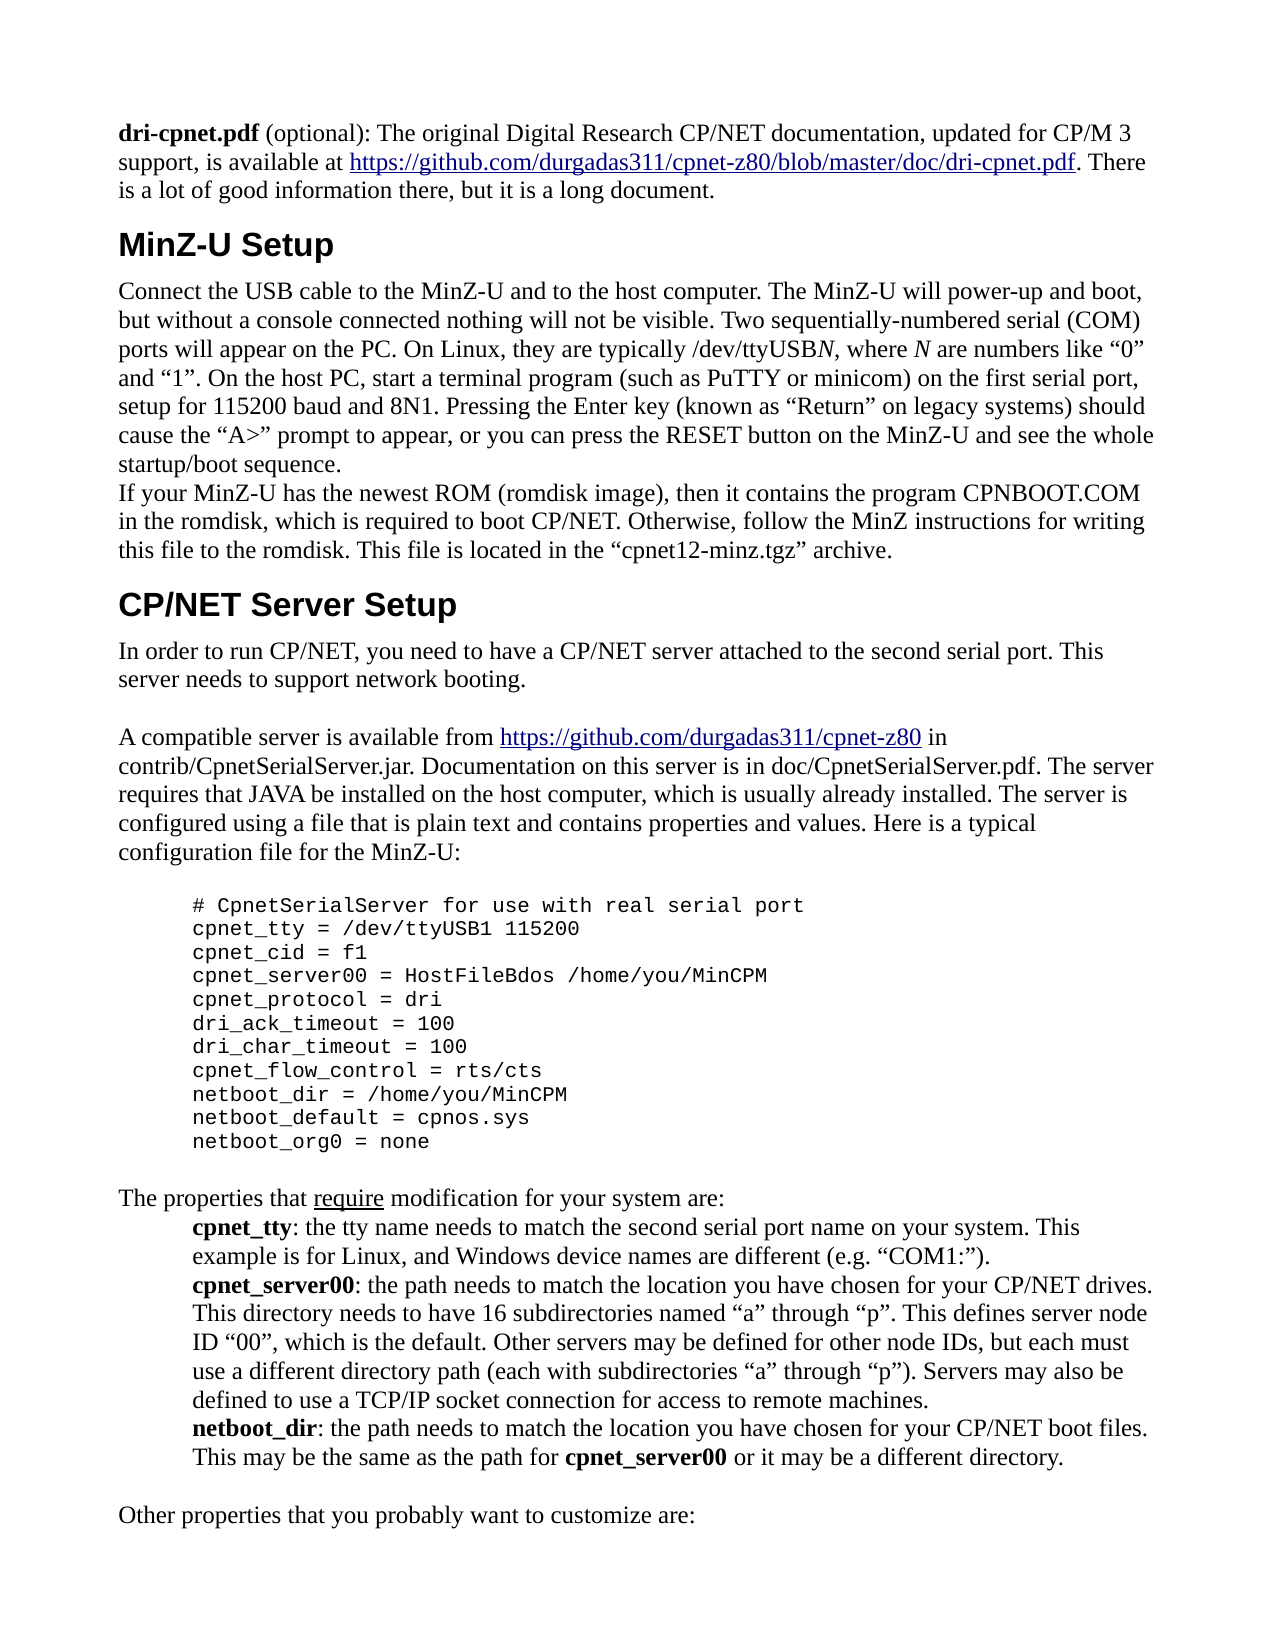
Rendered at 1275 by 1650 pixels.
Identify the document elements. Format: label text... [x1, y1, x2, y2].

text netboot_org0 = none [192, 1131, 1157, 1155]
text In order to run CP/NET, you need to have a CP/NET server attached to the second serial port. This server needs to support network booting. [118, 636, 1157, 693]
text cpnet_tty: the tty name needs to match the second serial port name on your system. This example is for Linux, and Windows device names are different (e.g. “COM1:”). [192, 1212, 1157, 1270]
text netboot_dir = /home/you/MinCPM [192, 1084, 1157, 1107]
text Other properties that you probably want to customize are: [118, 1500, 1157, 1528]
text netboot_default = cpnos.sys [192, 1107, 1157, 1131]
text netboot_dir: the path needs to match the location you have chosen for your CP/NET boot files. This may be the same as the path for cpnet_server00 or it may be a different directory. [192, 1413, 1157, 1471]
text dri_char_timeout = 100 [192, 1036, 1157, 1060]
text # CpnetSerialServer for use with real serial port [192, 894, 1157, 918]
text A compatible server is available from https://github.com/durgadas311/cpnet-z80 in contrib/CpnetSerialServer.jar. Documentation on this server is in doc/CpnetSerialServer.pdf. The server requires that JAVA be installed on the host computer, which is usually already installed. The server is configured using a file that is plain text and contains properties and values. Here is a typical configuration file for the MinZ-U: [118, 722, 1157, 866]
subtitle MinZ-U Setup [118, 225, 1157, 264]
text The properties that require modification for your system are: [118, 1183, 1157, 1212]
text cpnet_cid = f1 [192, 942, 1157, 966]
text cpnet_flow_control = rts/cts [192, 1060, 1157, 1084]
text cpnet_server00: the path needs to match the location you have chosen for your CP/NET drives. This directory needs to have 16 subdirectories named “a” through “p”. This defines server node ID “00”, which is the default. Other servers may be defined for other node IDs, but each must use a different directory path (each with subdirectories “a” through “p”). Servers may also be defined to use a TCP/IP socket connection for access to remote machines. [192, 1270, 1157, 1413]
text cpnet_server00 = HostFileBdos /home/you/MinCPM [192, 966, 1157, 989]
text Connect the USB cable to the MinZ-U and to the host computer. The MinZ-U will power-up and boot, but without a console connected nothing will not be visible. Two sequentially-numbered serial (COM) ports will appear on the PC. On Linux, they are typically /dev/ttyUSBN, where N are numbers like “0” and “1”. On the host PC, start a terminal program (such as PuTTY or minicom) on the first serial port, setup for 115200 baud and 8N1. Pressing the Enter key (known as “Return” on legacy systems) should cause the “A>” prompt to appear, or you can press the RESET button on the MinZ-U and see the whole startup/boot sequence. [118, 276, 1157, 478]
text dri-cpnet.pdf (optional): The original Digital Research CP/NET documentation, updated for CP/M 3 support, is available at https://github.com/durgadas311/cpnet-z80/blob/master/doc/dri-cpnet.pdf. There is a lot of good information there, but it is a long document. [118, 118, 1157, 204]
subtitle CP/NET Server Setup [118, 585, 1157, 623]
text cpnet_protocol = dri [192, 989, 1157, 1013]
text dri_ack_timeout = 100 [192, 1013, 1157, 1036]
text cpnet_tty = /dev/ttyUSB1 115200 [192, 918, 1157, 942]
text If your MinZ-U has the newest ROM (romdisk image), then it contains the program CPNBOOT.COM in the romdisk, which is required to boot CP/NET. Otherwise, follow the MinZ instructions for writing this file to the romdisk. This file is located in the “cpnet12-minz.tgz” archive. [118, 478, 1157, 564]
